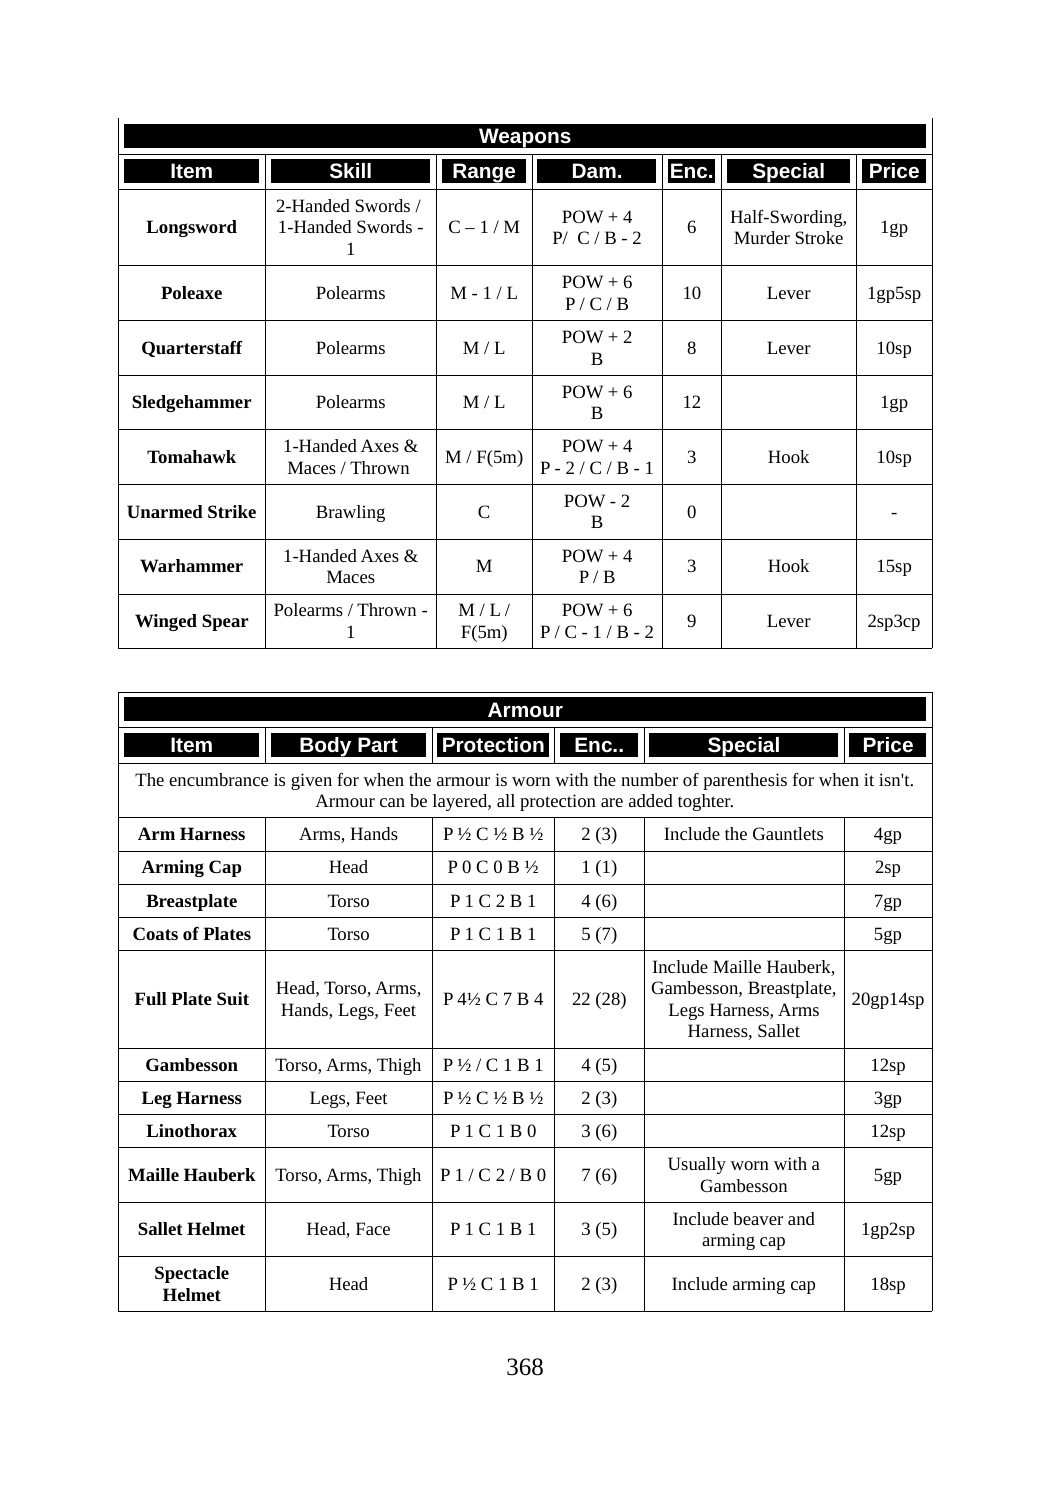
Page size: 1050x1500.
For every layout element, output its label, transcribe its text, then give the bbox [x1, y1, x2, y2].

table_cell Warhammer [119, 540, 265, 593]
table_cell 1gp [857, 190, 932, 265]
table_cell M / F(5m) [437, 430, 532, 484]
table_cell POW + 6 B [533, 376, 662, 429]
table_cell Torso [266, 885, 432, 917]
table_cell [722, 376, 856, 429]
table_cell Arms, Hands [266, 818, 432, 851]
table_cell Protection [433, 728, 554, 763]
table_cell 2 (3) [555, 1257, 644, 1311]
table_cell Tomahawk [119, 430, 265, 484]
table_cell The encumbrance is given for when the armour is worn with the number of parenthesis for when it isn't. Armour can be layered, all protection are added toghter. [119, 764, 932, 817]
table_cell Unarmed Strike [119, 485, 265, 539]
table_cell 2sp3cp [857, 595, 932, 648]
table_cell Price [857, 155, 932, 189]
table_cell 10 [663, 266, 721, 320]
table_cell Polearms / Thrown - 1 [266, 595, 436, 648]
table_cell Lever [722, 595, 856, 648]
table_cell [645, 1082, 844, 1114]
table_cell Spectacle Helmet [119, 1257, 265, 1311]
table_cell Dam. [533, 155, 662, 189]
table_cell Body Part [266, 728, 432, 763]
table_cell 2-Handed Swords / 1-Handed Swords - 1 [266, 190, 436, 265]
table_cell 9 [663, 595, 721, 648]
table_cell 1-Handed Axes & Maces [266, 540, 436, 593]
table_cell Half-Swording, Murder Stroke [722, 190, 856, 265]
table_cell Arming Cap [119, 852, 265, 884]
table_cell P ½ C ½ B ½ [433, 1082, 554, 1114]
table_cell [645, 1049, 844, 1081]
table_cell [645, 918, 844, 950]
table_cell 22 (28) [555, 951, 644, 1048]
table_cell Head [266, 1257, 432, 1311]
table_cell Torso [266, 918, 432, 950]
table_cell Sledgehammer [119, 376, 265, 429]
table_cell POW + 4 P - 2 / C / B - 1 [533, 430, 662, 484]
table_cell POW + 4 P/ C / B - 2 [533, 190, 662, 265]
table_cell POW + 6 P / C - 1 / B - 2 [533, 595, 662, 648]
table_cell [645, 852, 844, 884]
table_cell M / L [437, 321, 532, 375]
table_cell Include Maille Hauberk, Gambesson, Breastplate, Legs Harness, Arms Harness, Sallet [645, 951, 844, 1048]
table_cell P 1 C 2 B 1 [433, 885, 554, 917]
table_cell 4gp [845, 818, 932, 851]
table_cell P 1 C 1 B 1 [433, 1203, 554, 1256]
table_cell P 1 / C 2 / B 0 [433, 1148, 554, 1202]
table_cell Poleaxe [119, 266, 265, 320]
table_cell [722, 485, 856, 539]
table_cell Head [266, 852, 432, 884]
table_cell 10sp [857, 321, 932, 375]
table_cell 1 (1) [555, 852, 644, 884]
table_cell Include arming cap [645, 1257, 844, 1311]
table_cell 3gp [845, 1082, 932, 1114]
table_cell M - 1 / L [437, 266, 532, 320]
table_cell 3 [663, 540, 721, 593]
table_cell Linothorax [119, 1115, 265, 1147]
table_cell 8 [663, 321, 721, 375]
table_cell POW + 4 P / B [533, 540, 662, 593]
table_cell 2 (3) [555, 1082, 644, 1114]
table_cell Longsword [119, 190, 265, 265]
table_cell 2 (3) [555, 818, 644, 851]
table_cell POW + 2 B [533, 321, 662, 375]
table_cell Item [119, 728, 265, 763]
table_cell M [437, 540, 532, 593]
table_cell Range [437, 155, 532, 189]
table_cell POW - 2 B [533, 485, 662, 539]
table_cell Full Plate Suit [119, 951, 265, 1048]
table_header Armour [119, 693, 932, 727]
table_cell 1gp [857, 376, 932, 429]
table_cell Skill [266, 155, 436, 189]
table_cell Hook [722, 540, 856, 593]
table_cell 10sp [857, 430, 932, 484]
table_cell 12sp [845, 1115, 932, 1147]
table_cell Arm Harness [119, 818, 265, 851]
table_cell Special [722, 155, 856, 189]
table_cell 5gp [845, 918, 932, 950]
table_cell - [857, 485, 932, 539]
table_cell Lever [722, 321, 856, 375]
table_cell Leg Harness [119, 1082, 265, 1114]
table_cell 3 (5) [555, 1203, 644, 1256]
table_header Weapons [119, 118, 932, 153]
table_cell Torso, Arms, Thigh [266, 1049, 432, 1081]
table_cell Item [119, 155, 265, 189]
table_cell P 0 C 0 B ½ [433, 852, 554, 884]
table_cell Head, Face [266, 1203, 432, 1256]
table_cell P ½ C ½ B ½ [433, 818, 554, 851]
table_cell C – 1 / M [437, 190, 532, 265]
table_cell 12sp [845, 1049, 932, 1081]
table_cell Price [845, 728, 932, 763]
table_cell 15sp [857, 540, 932, 593]
table_cell 3 (6) [555, 1115, 644, 1147]
table_cell P 1 C 1 B 1 [433, 918, 554, 950]
table_cell Include the Gauntlets [645, 818, 844, 851]
table_cell Coats of Plates [119, 918, 265, 950]
table_cell 1-Handed Axes & Maces / Thrown [266, 430, 436, 484]
table_cell Polearms [266, 376, 436, 429]
table_cell P ½ / C 1 B 1 [433, 1049, 554, 1081]
table_cell Polearms [266, 321, 436, 375]
table_cell 4 (5) [555, 1049, 644, 1081]
table_cell P 4½ C 7 B 4 [433, 951, 554, 1048]
table_cell Lever [722, 266, 856, 320]
table_cell Brawling [266, 485, 436, 539]
table_cell Usually worn with a Gambesson [645, 1148, 844, 1202]
table_cell 6 [663, 190, 721, 265]
table_cell Head, Torso, Arms, Hands, Legs, Feet [266, 951, 432, 1048]
table_cell Special [645, 728, 844, 763]
table_cell 0 [663, 485, 721, 539]
table_cell Torso, Arms, Thigh [266, 1148, 432, 1202]
table_cell Polearms [266, 266, 436, 320]
table_cell POW + 6 P / C / B [533, 266, 662, 320]
table_cell 12 [663, 376, 721, 429]
table_cell 7gp [845, 885, 932, 917]
table_cell Gambesson [119, 1049, 265, 1081]
table_cell Maille Hauberk [119, 1148, 265, 1202]
table_cell 2sp [845, 852, 932, 884]
table_cell 5gp [845, 1148, 932, 1202]
table_cell Sallet Helmet [119, 1203, 265, 1256]
table_cell 1gp5sp [857, 266, 932, 320]
table_cell Include beaver and arming cap [645, 1203, 844, 1256]
table_cell 18sp [845, 1257, 932, 1311]
table_cell 1gp2sp [845, 1203, 932, 1256]
table_cell [645, 1115, 844, 1147]
table_cell Winged Spear [119, 595, 265, 648]
table_cell 3 [663, 430, 721, 484]
table_cell Enc.. [555, 728, 644, 763]
table_cell 7 (6) [555, 1148, 644, 1202]
table_cell C [437, 485, 532, 539]
table_cell Quarterstaff [119, 321, 265, 375]
table_cell Breastplate [119, 885, 265, 917]
table_cell Legs, Feet [266, 1082, 432, 1114]
table_cell Torso [266, 1115, 432, 1147]
table_cell 4 (6) [555, 885, 644, 917]
table_cell Hook [722, 430, 856, 484]
table_cell M / L [437, 376, 532, 429]
table_cell M / L / F(5m) [437, 595, 532, 648]
table_cell Enc. [663, 155, 721, 189]
table_cell [645, 885, 844, 917]
table_cell 20gp14sp [845, 951, 932, 1048]
table_cell P ½ C 1 B 1 [433, 1257, 554, 1311]
table_cell 5 (7) [555, 918, 644, 950]
table_cell P 1 C 1 B 0 [433, 1115, 554, 1147]
